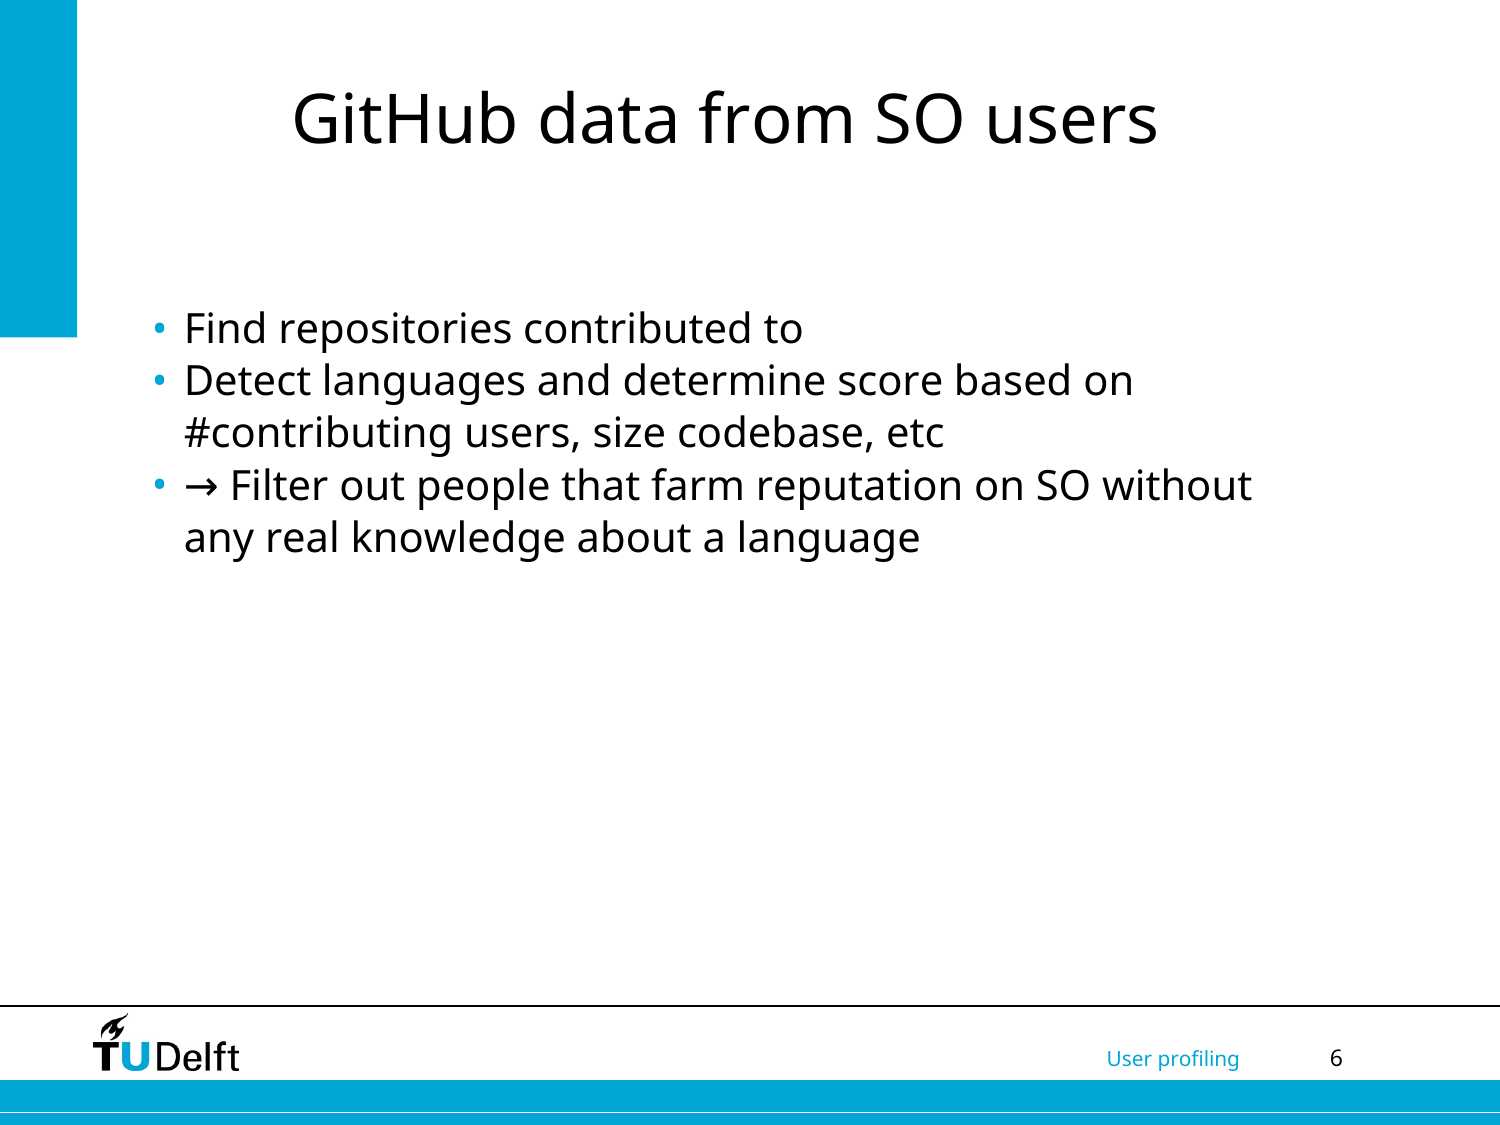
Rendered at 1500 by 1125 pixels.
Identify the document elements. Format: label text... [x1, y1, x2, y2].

title GitHub data from SO users [150, 74, 1326, 280]
list Find repositories contributed to Detect languages and determine score based on #contributing users, size codebase, etc → Filter out people that farm reputation on SO without any real knowledge about a language [151, 299, 1323, 876]
picture [93, 1013, 239, 1071]
